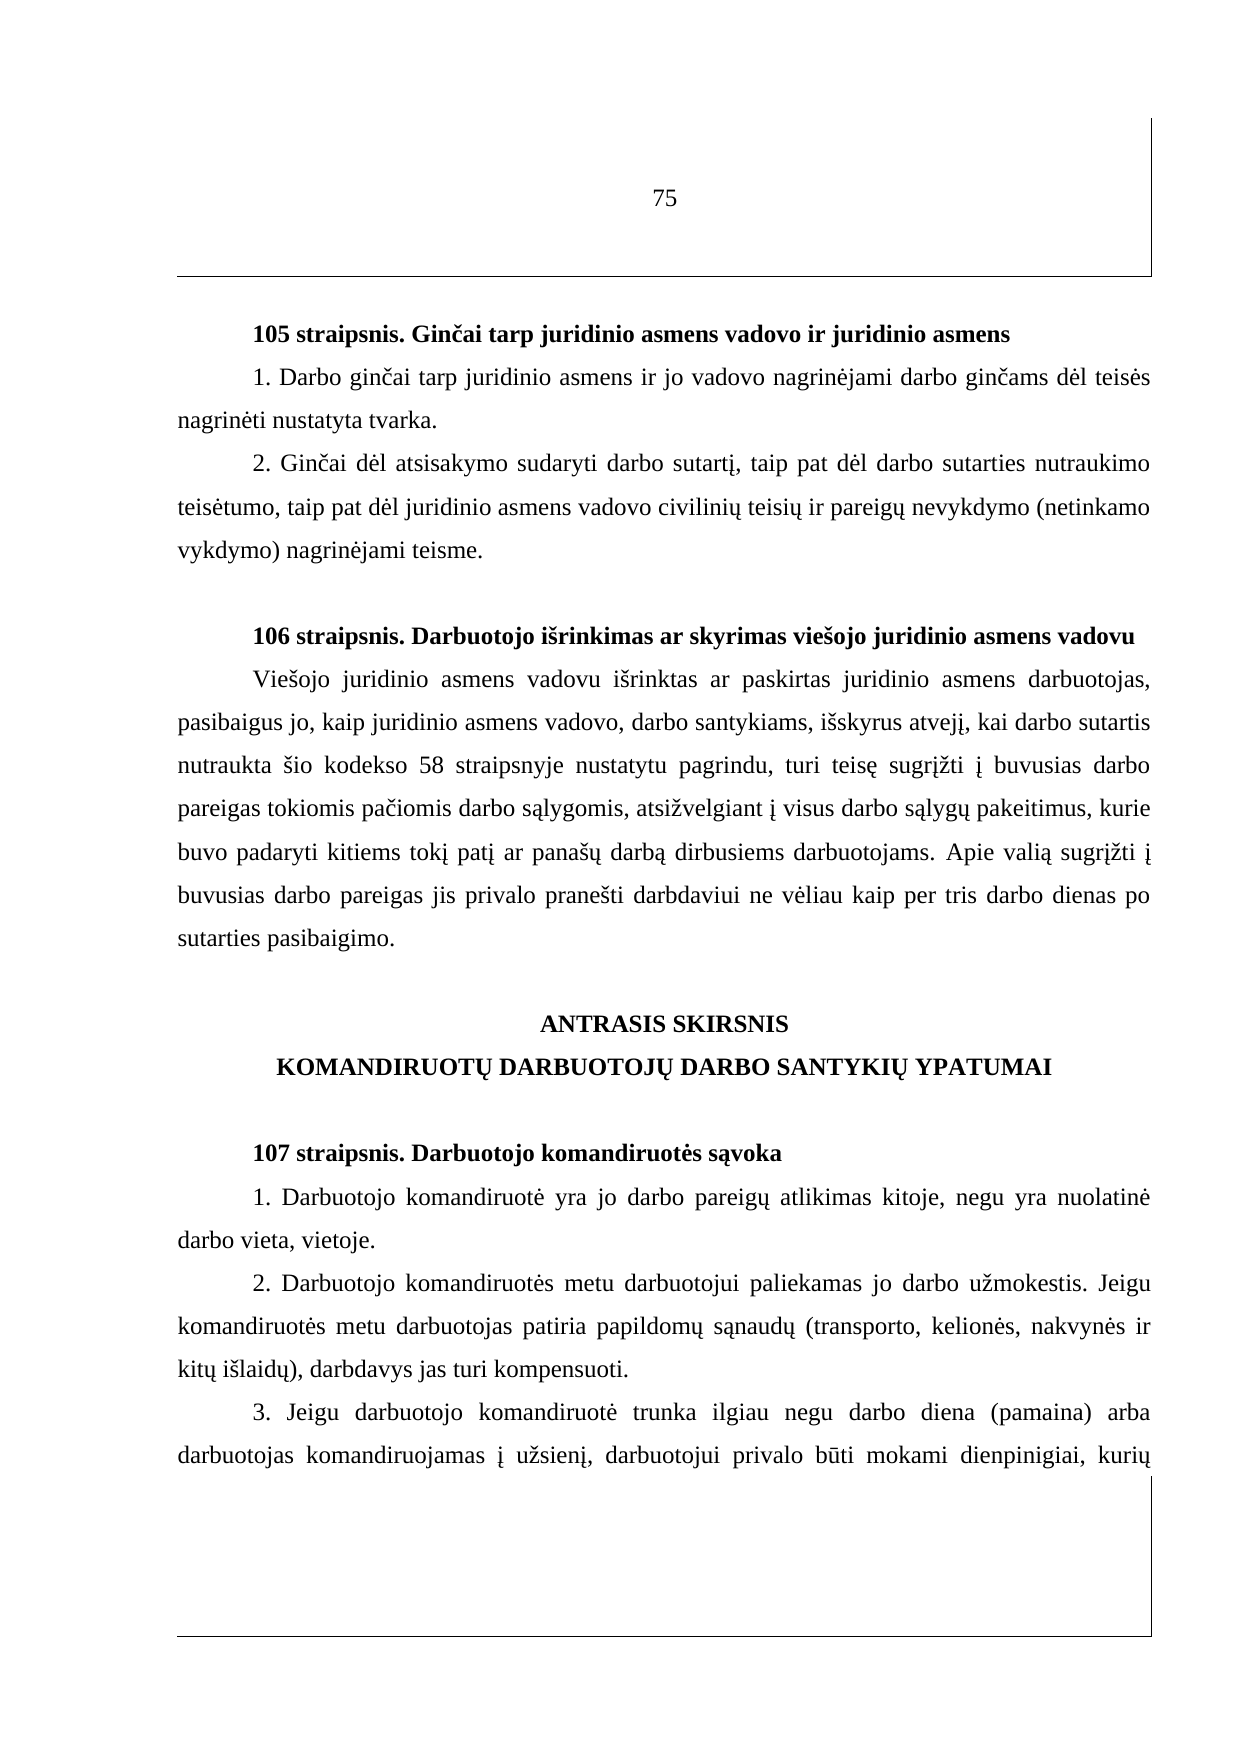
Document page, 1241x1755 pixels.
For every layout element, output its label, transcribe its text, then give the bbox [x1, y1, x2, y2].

subtitle 105 straipsnis. Ginčai tarp juridinio asmens vadovo ir juridinio asmens [177, 319, 1152, 348]
text 3. Jeigu darbuotojo komandiruotė trunka ilgiau negu darbo diena (pamaina) arba darbuotojas komandiruojamas į užsienį, darbuotojui privalo būti mokami dienpinigiai, kurių [177, 1397, 1152, 1469]
text 2. Ginčai dėl atsisakymo sudaryti darbo sutartį, taip pat dėl darbo sutarties nutraukimo teisėtumo, taip pat dėl juridinio asmens vadovo civilinių teisių ir pareigų nevykdymo (netinkamo vykdymo) nagrinėjami teisme. [177, 448, 1152, 563]
subtitle 106 straipsnis. Darbuotojo išrinkimas ar skyrimas viešojo juridinio asmens vadovu [177, 621, 1152, 650]
subtitle 107 straipsnis. Darbuotojo komandiruotės sąvoka [177, 1138, 1152, 1167]
text KOMANDIRUOTŲ DARBUOTOJŲ DARBO SANTYKIŲ YPATUMAI [177, 1052, 1152, 1081]
text 1. Darbuotojo komandiruotė yra jo darbo pareigų atlikimas kitoje, negu yra nuolatinė darbo vieta, vietoje. [177, 1182, 1152, 1253]
text Viešojo juridinio asmens vadovu išrinktas ar paskirtas juridinio asmens darbuotojas, pasibaigus jo, kaip juridinio asmens vadovo, darbo santykiams, išskyrus atvejį, kai darbo sutartis nutraukta šio kodekso 58 straipsnyje nustatytu pagrindu, turi teisę sugrįžti į buvusias darbo pareigas tokiomis pačiomis darbo sąlygomis, atsižvelgiant į visus darbo sąlygų pakeitimus, kurie buvo padaryti kitiems tokį patį ar panašų darbą dirbusiems darbuotojams. Apie valią sugrįžti į buvusias darbo pareigas jis privalo pranešti darbdaviui ne vėliau kaip per tris darbo dienas po sutarties pasibaigimo. [177, 664, 1152, 952]
text ANTRASIS SKIRSNIS [177, 1009, 1152, 1038]
text 2. Darbuotojo komandiruotės metu darbuotojui paliekamas jo darbo užmokestis. Jeigu komandiruotės metu darbuotojas patiria papildomų sąnaudų (transporto, kelionės, nakvynės ir kitų išlaidų), darbdavys jas turi kompensuoti. [177, 1268, 1152, 1383]
text 1. Darbo ginčai tarp juridinio asmens ir jo vadovo nagrinėjami darbo ginčams dėl teisės nagrinėti nustatyta tvarka. [177, 362, 1152, 434]
